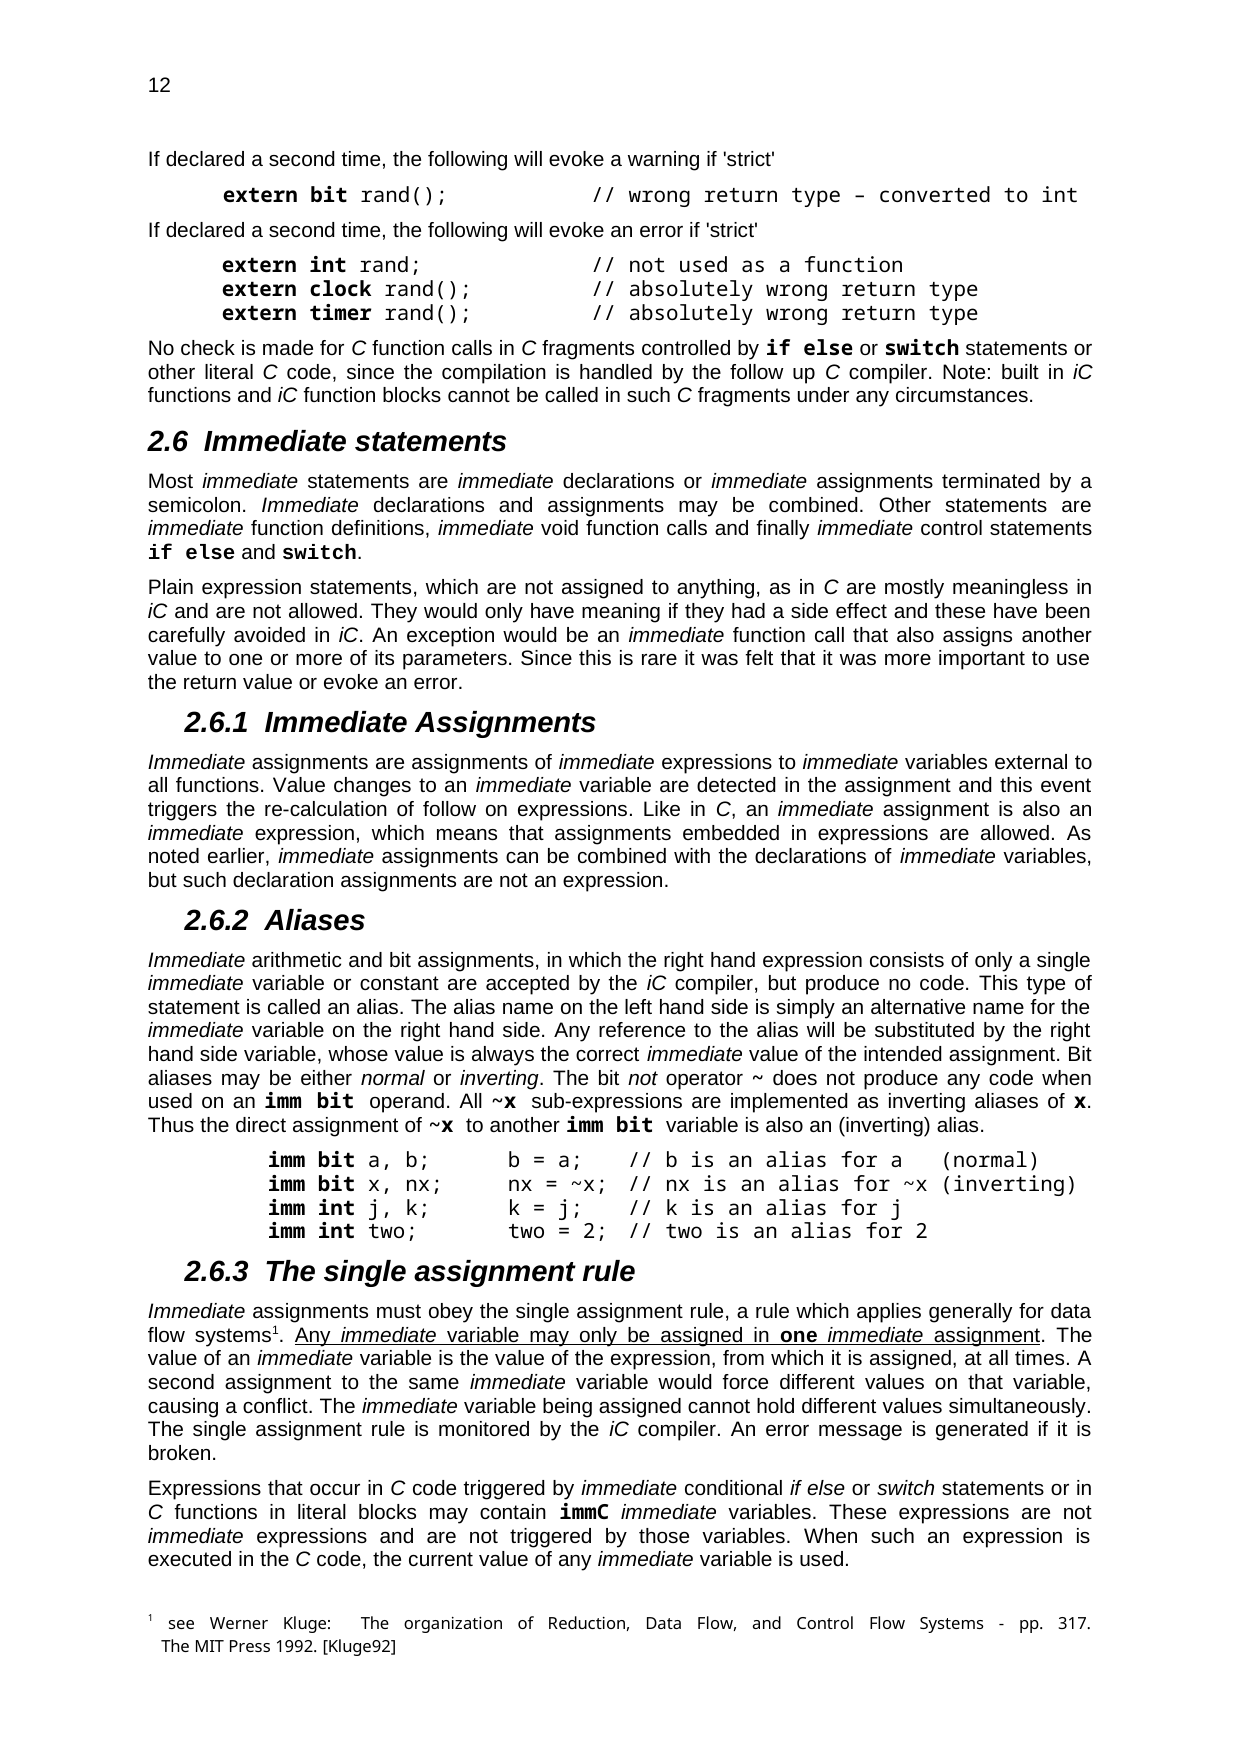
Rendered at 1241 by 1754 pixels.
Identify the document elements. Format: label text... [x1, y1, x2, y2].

text If declared a second time, the following will evoke an error if 'strict' [148, 218, 1092, 242]
text extern int rand; // not used as a function extern clock rand(); // absolutely wrong return type extern timer rand(); // absolutely wrong return type [222, 254, 1092, 325]
text No check is made for C function calls in C fragments controlled by if else or switch statements or other literal C code, since the compilation is handled by the follow up C compiler. Note: built in iC functions and iC function blocks cannot be called in such C fragments under any circumstances. [148, 337, 1092, 408]
text Immediate assignments must obey the single assignment rule, a rule which applies generally for data flow systems. Any immediate variable may only be assigned in one immediate assignment. The value of an immediate variable is the value of the expression, from which it is assigned, at all times. A second assignment to the same immediate variable would force different values on that variable, causing a conflict. The immediate variable being assigned cannot hold different values simultaneously. The single assignment rule is monitored by the iC compiler. An error message is generated if it is broken. [148, 1300, 1092, 1465]
subtitle The single assignment rule [184, 1255, 1092, 1288]
text imm bit a, b; b = a; // b is an alias for a (normal) imm bit x, nx; nx = ~x; // nx is an alias for ~x (inverting) imm int j, k; k = j; // k is an alias for j imm int two; two = 2; // two is an alias for 2 [268, 1149, 1092, 1244]
text Immediate arithmetic and bit assignments, in which the right hand expression consists of only a single immediate variable or constant are accepted by the iC compiler, but produce no code. This type of statement is called an alias. The alias name on the left hand side is simply an alternative name for the immediate variable on the right hand side. Any reference to the alias will be substituted by the right hand side variable, whose value is always the correct immediate value of the intended assignment. Bit aliases may be either normal or inverting. The bit not operator ~ does not produce any code when used on an imm bit operand. All ~x sub-expressions are implemented as inverting aliases of x. Thus the direct assignment of ~x to another imm bit variable is also an (inverting) alias. [148, 948, 1092, 1137]
subtitle Immediate statements [148, 425, 1092, 458]
text Plain expression statements, which are not assigned to anything, as in C are mostly meaningless in iC and are not allowed. They would only have meaning if they had a side effect and these have been carefully avoided in iC. An exception would be an immediate function call that also assigns another value to one or more of its parameters. Since this is rare it was felt that it was more important to use the return value or evoke an error. [148, 576, 1092, 694]
text see Werner Kluge: The organization of Reduction, Data Flow, and Control Flow Systems - pp. 317. The MIT Press 1992. [Kluge92] [148, 1610, 1092, 1658]
text extern bit rand(); // wrong return type – converted to int [222, 183, 1092, 207]
text Expressions that occur in C code triggered by immediate conditional if else or switch statements or in C functions in literal blocks may contain immC immediate variables. These expressions are not immediate expressions and are not triggered by those variables. When such an expression is executed in the C code, the current value of any immediate variable is used. [148, 1477, 1092, 1572]
subtitle Aliases [184, 904, 1092, 936]
subtitle Immediate Assignments [184, 706, 1092, 738]
text Most immediate statements are immediate declarations or immediate assignments terminated by a semicolon. Immediate declarations and assignments may be combined. Other statements are immediate function definitions, immediate void function calls and finally immediate control statements if else and switch. [148, 469, 1092, 564]
text If declared a second time, the following will evoke a warning if 'strict' [148, 148, 1092, 171]
text Immediate assignments are assignments of immediate expressions to immediate variables external to all functions. Value changes to an immediate variable are detected in the assignment and this event triggers the re-calculation of follow on expressions. Like in C, an immediate assignment is also an immediate expression, which means that assignments embedded in expressions are allowed. As noted earlier, immediate assignments can be combined with the declarations of immediate variables, but such declaration assignments are not an expression. [148, 750, 1092, 892]
